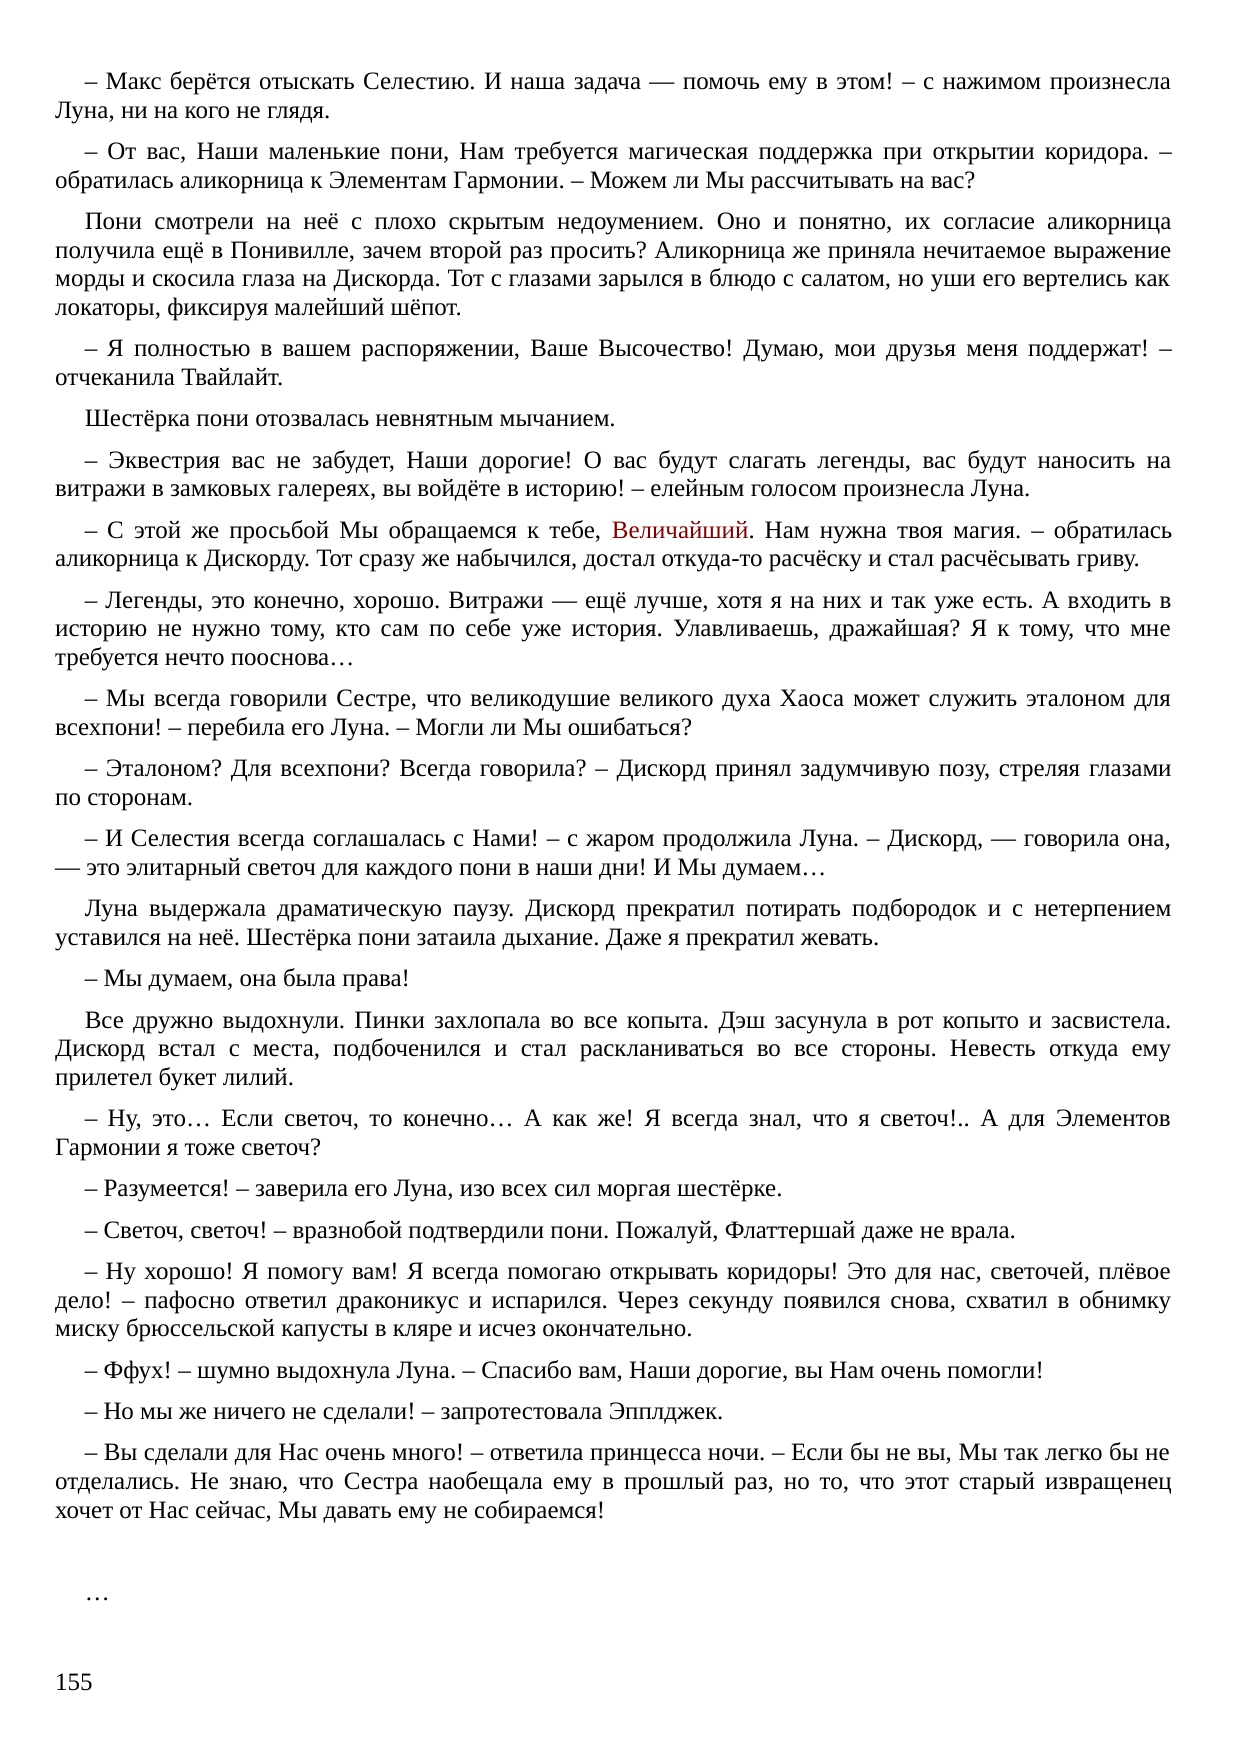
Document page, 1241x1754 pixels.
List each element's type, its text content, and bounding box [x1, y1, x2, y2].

text – Светоч, светоч! – вразнобой подтвердили пони. Пожалуй, Флаттершай даже не врала. [55, 1215, 1173, 1243]
text – Но мы же ничего не сделали! – запротестовала Эпплджек. [55, 1396, 1173, 1425]
text – И Селестия всегда соглашалась с Нами! – с жаром продолжила Луна. – Дискорд, — говорила она, — это элитарный светоч для каждого пони в наши дни! И Мы думаем… [55, 823, 1173, 881]
text – Ффух! – шумно выдохнула Луна. – Спасибо вам, Наши дорогие, вы Нам очень помогли! [55, 1355, 1173, 1383]
text Все дружно выдохнули. Пинки захлопала во все копыта. Дэш засунула в рот копыто и засвистела. Дискорд встал с места, подбоченился и стал раскланиваться во все стороны. Невесть откуда ему прилетел букет лилий. [55, 1005, 1173, 1091]
text … [55, 1577, 1173, 1606]
text – Эталоном? Для всехпони? Всегда говорила? – Дискорд принял задумчивую позу, стреляя глазами по сторонам. [55, 753, 1173, 811]
text – С этой же просьбой Мы обращаемся к тебе, Величайший. Нам нужна твоя магия. – обратилась аликорница к Дискорду. Тот сразу же набычился, достал откуда-то расчёску и стал расчёсывать гриву. [55, 515, 1173, 572]
text – Мы всегда говорили Сестре, что великодушие великого духа Хаоса может служить эталоном для всехпони! – перебила его Луна. – Могли ли Мы ошибаться? [55, 683, 1173, 741]
text – Мы думаем, она была права! [55, 963, 1173, 992]
text – Эквестрия вас не забудет, Наши дорогие! О вас будут слагать легенды, вас будут наносить на витражи в замковых галереях, вы войдёте в историю! – елейным голосом произнесла Луна. [55, 445, 1173, 502]
text – Разумеется! – заверила его Луна, изо всех сил моргая шестёрке. [55, 1173, 1173, 1202]
text – Ну хорошо! Я помогу вам! Я всегда помогаю открывать коридоры! Это для нас, светочей, плёвое дело! – пафосно ответил драконикус и испарился. Через секунду появился снова, схватил в обнимку миску брюссельской капусты в кляре и исчез окончательно. [55, 1256, 1173, 1342]
text – Вы сделали для Нас очень много! – ответила принцесса ночи. – Если бы не вы, Мы так легко бы не отделались. Не знаю, что Сестра наобещала ему в прошлый раз, но то, что этот старый извращенец хочет от Нас сейчас, Мы давать ему не собираемся! [55, 1437, 1173, 1523]
text – Макс берётся отыскать Селестию. И наша задача — помочь ему в этом! – с нажимом произнесла Луна, ни на кого не глядя. [55, 66, 1173, 123]
text – Ну, это… Если светоч, то конечно… А как же! Я всегда знал, что я светоч!.. А для Элементов Гармонии я тоже светоч? [55, 1103, 1173, 1161]
text Пони смотрели на неё с плохо скрытым недоумением. Оно и понятно, их согласие аликорница получила ещё в Понивилле, зачем второй раз просить? Аликорница же приняла нечитаемое выражение морды и скосила глаза на Дискорда. Тот с глазами зарылся в блюдо с салатом, но уши его вертелись как локаторы, фиксируя малейший шёпот. [55, 206, 1173, 321]
text – Легенды, это конечно, хорошо. Витражи — ещё лучше, хотя я на них и так уже есть. А входить в историю не нужно тому, кто сам по себе уже история. Улавливаешь, дражайшая? Я к тому, что мне требуется нечто пооснова… [55, 585, 1173, 671]
text – Я полностью в вашем распоряжении, Ваше Высочество! Думаю, мои друзья меня поддержат! – отчеканила Твайлайт. [55, 333, 1173, 391]
text Шестёрка пони отозвалась невнятным мычанием. [55, 403, 1173, 432]
text – От вас, Наши маленькие пони, Нам требуется магическая поддержка при открытии коридора. – обратилась аликорница к Элементам Гармонии. – Можем ли Мы рассчитывать на вас? [55, 136, 1173, 193]
text Луна выдержала драматическую паузу. Дискорд прекратил потирать подбородок и с нетерпением уставился на неё. Шестёрка пони затаила дыхание. Даже я прекратил жевать. [55, 893, 1173, 951]
